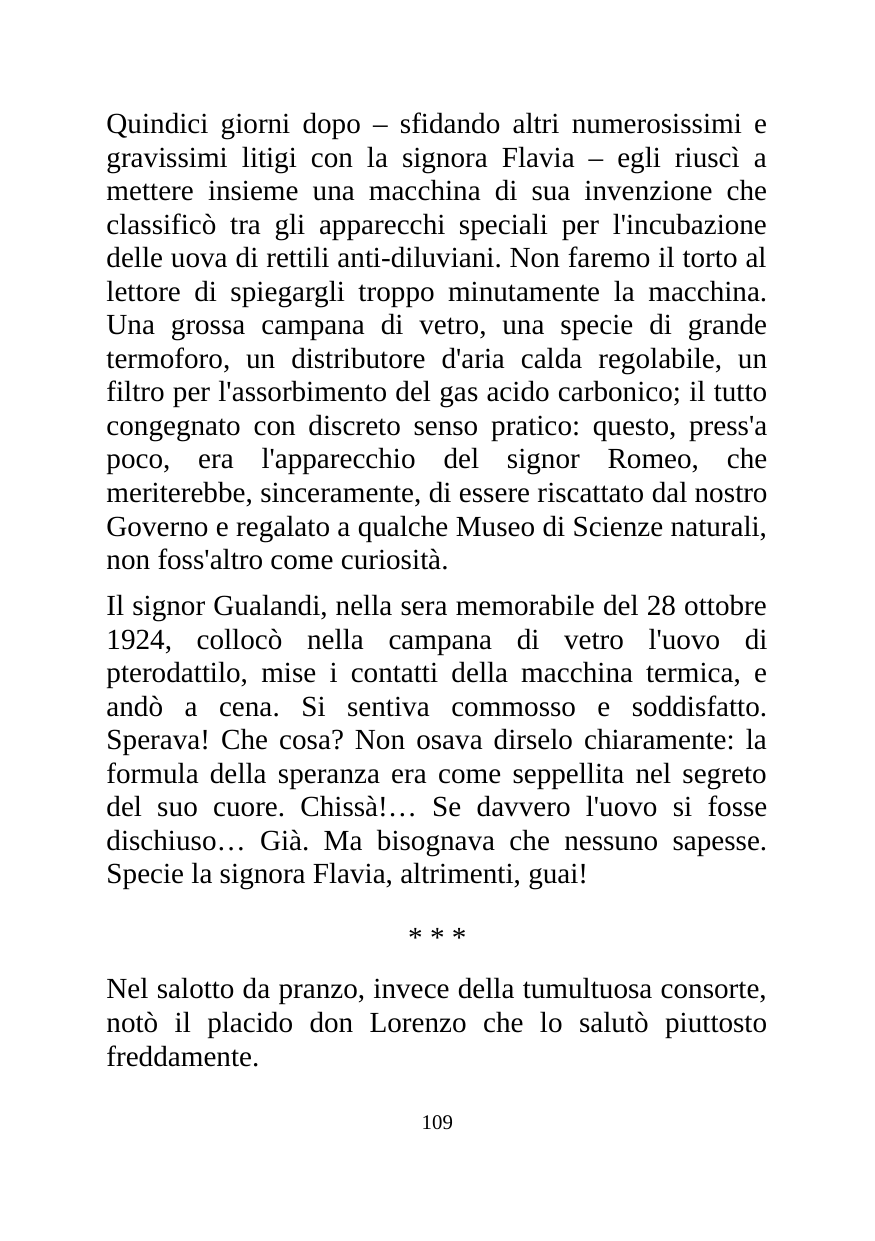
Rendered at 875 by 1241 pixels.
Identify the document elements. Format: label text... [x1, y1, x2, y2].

text Il signor Gualandi, nella sera memorabile del 28 ottobre 1924, collocò nella campana di vetro l'uovo di pterodattilo, mise i contatti della macchina termica, e andò a cena. Si sentiva commosso e soddisfatto. Sperava! Che cosa? Non osava dirselo chiaramente: la formula della speranza era come seppellita nel segreto del suo cuore. Chissà!… Se davvero l'uovo si fosse dischiuso… Già. Ma bisognava che nessuno sapesse. Specie la signora Flavia, altrimenti, guai! [106, 588, 768, 890]
text Nel salotto da pranzo, invece della tumultuosa consorte, notò il placido don Lorenzo che lo salutò piuttosto freddamente. [106, 972, 768, 1072]
text Quindici giorni dopo – sfidando altri numerosissimi e gravissimi litigi con la signora Flavia – egli riuscì a mettere insieme una macchina di sua invenzione che classificò tra gli apparecchi speciali per l'incubazione delle uova di rettili anti-diluviani. Non faremo il torto al lettore di spiegargli troppo minutamente la macchina. Una grossa campana di vetro, una specie di grande termoforo, un distributore d'aria calda regolabile, un filtro per l'assorbimento del gas acido carbonico; il tutto congegnato con discreto senso pratico: questo, press'a poco, era l'apparecchio del signor Romeo, che meriterebbe, sinceramente, di essere riscattato dal nostro Governo e regalato a qualche Museo di Scienze naturali, non foss'altro come curiosità. [106, 106, 768, 576]
text * * * [106, 920, 768, 954]
